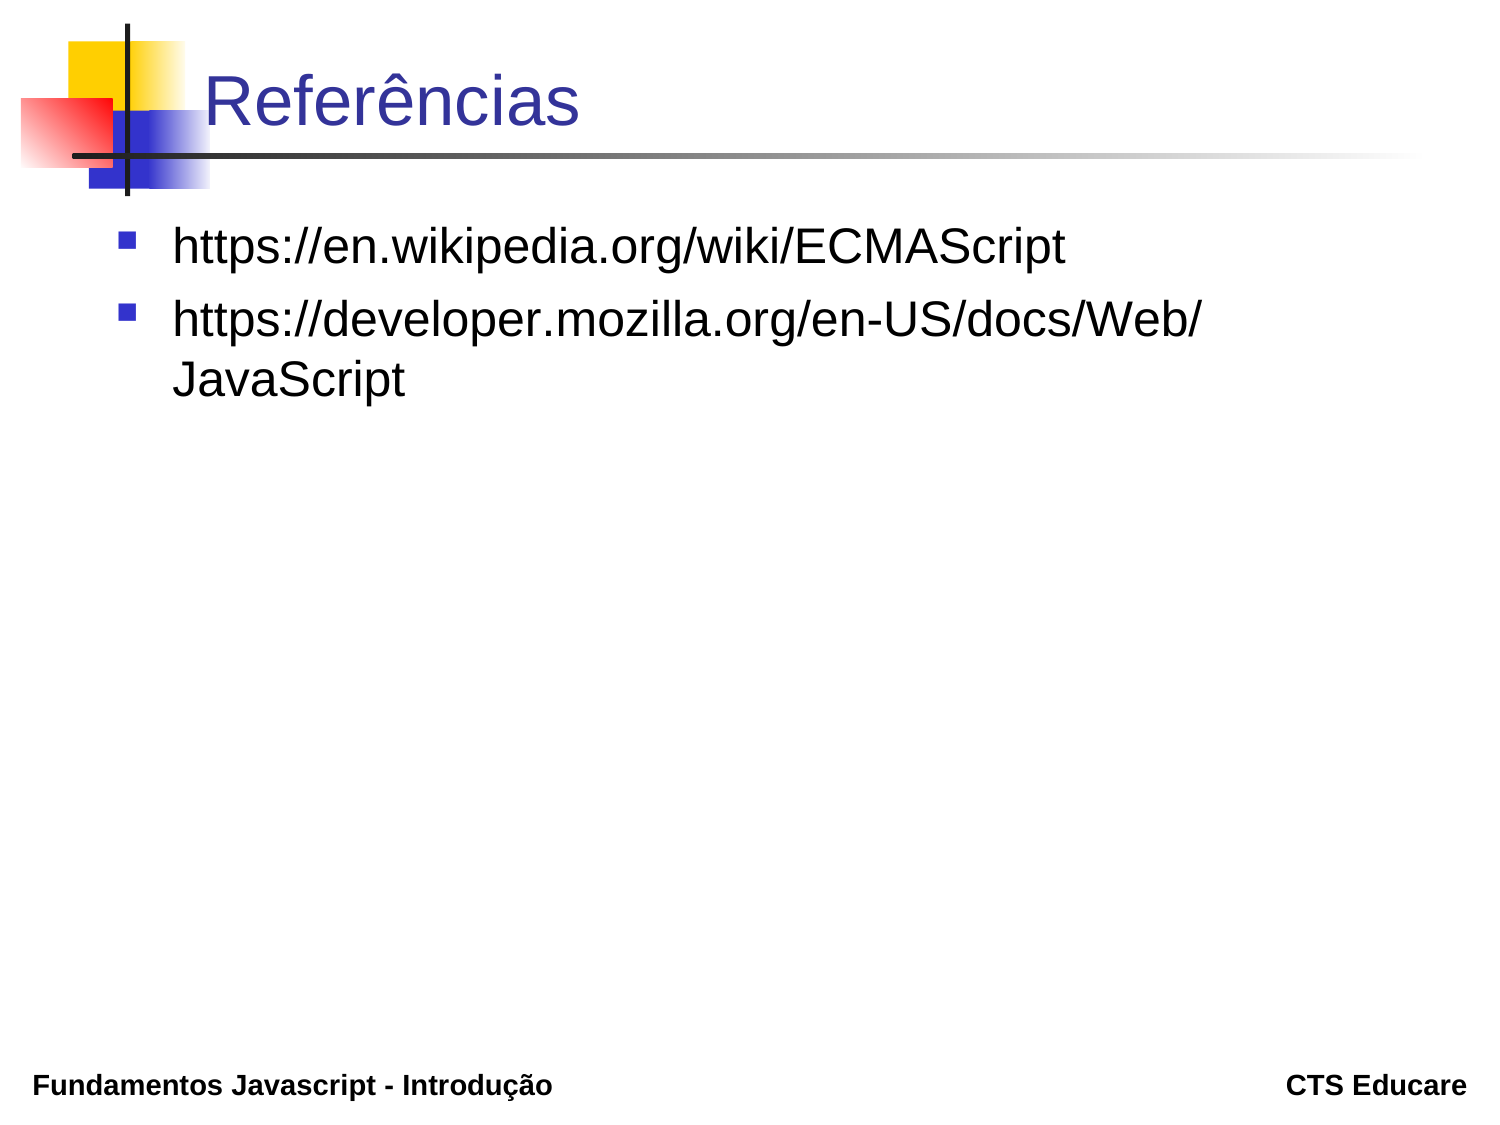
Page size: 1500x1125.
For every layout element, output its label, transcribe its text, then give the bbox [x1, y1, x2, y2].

title Referências [188, 46, 1468, 149]
list https://en.wikipedia.org/wiki/ECMAScript https://developer.mozilla.org/en-US/docs/Web/JavaScript [100, 206, 1447, 1024]
